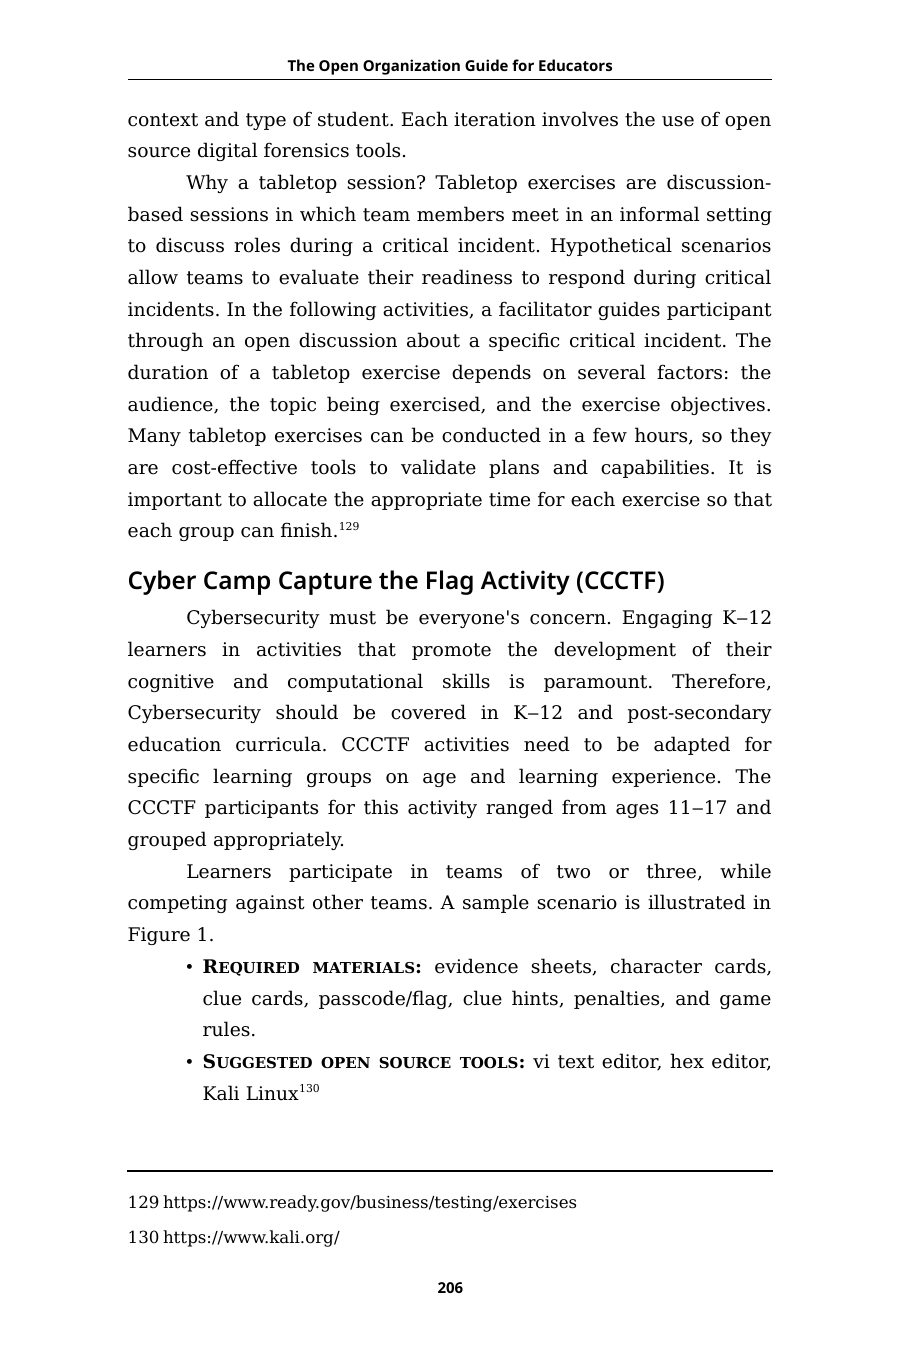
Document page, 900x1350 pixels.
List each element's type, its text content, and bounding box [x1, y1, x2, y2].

text Cybersecurity must be everyone's concern. Engaging K‒12 learners in activities that promote the development of their cognitive and computational skills is paramount. Therefore, Cybersecurity should be covered in K‒12 and post-secondary education curricula. CCCTF activities need to be adapted for specific learning groups on age and learning experience. The CCCTF participants for this activity ranged from ages 11‒17 and grouped appropriately. [127, 607, 772, 851]
list Suggested open source tools: vi text editor, hex editor, Kali Linux [186, 1051, 772, 1105]
subtitle Cyber Camp Capture the Flag Activity (CCCTF) [127, 567, 772, 595]
text Why a tabletop session? Tabletop exercises are discussion-based sessions in which team members meet in an informal setting to discuss roles during a critical incident. Hypothetical scenarios allow teams to evaluate their readiness to respond during critical incidents. In the following activities, a facilitator guides participant through an open discussion about a specific critical incident. The duration of a tabletop exercise depends on several factors: the audience, the topic being exercised, and the exercise objectives. Many tabletop exercises can be conducted in a few hours, so they are cost-effective tools to validate plans and capabilities. It is important to allocate the appropriate time for each exercise so that each group can finish. [127, 172, 772, 542]
text Learners participate in teams of two or three, while competing against other teams. A sample scenario is illustrated in Figure 1. [127, 861, 772, 946]
list Required materials: evidence sheets, character cards, clue cards, passcode/flag, clue hints, penalties, and game rules. [186, 956, 772, 1041]
text https://www.ready.gov/business/testing/exercises [127, 1193, 772, 1213]
text context and type of student. Each iteration involves the use of open source digital forensics tools. [127, 109, 772, 162]
list https://www.kali.org/ [127, 1228, 772, 1247]
